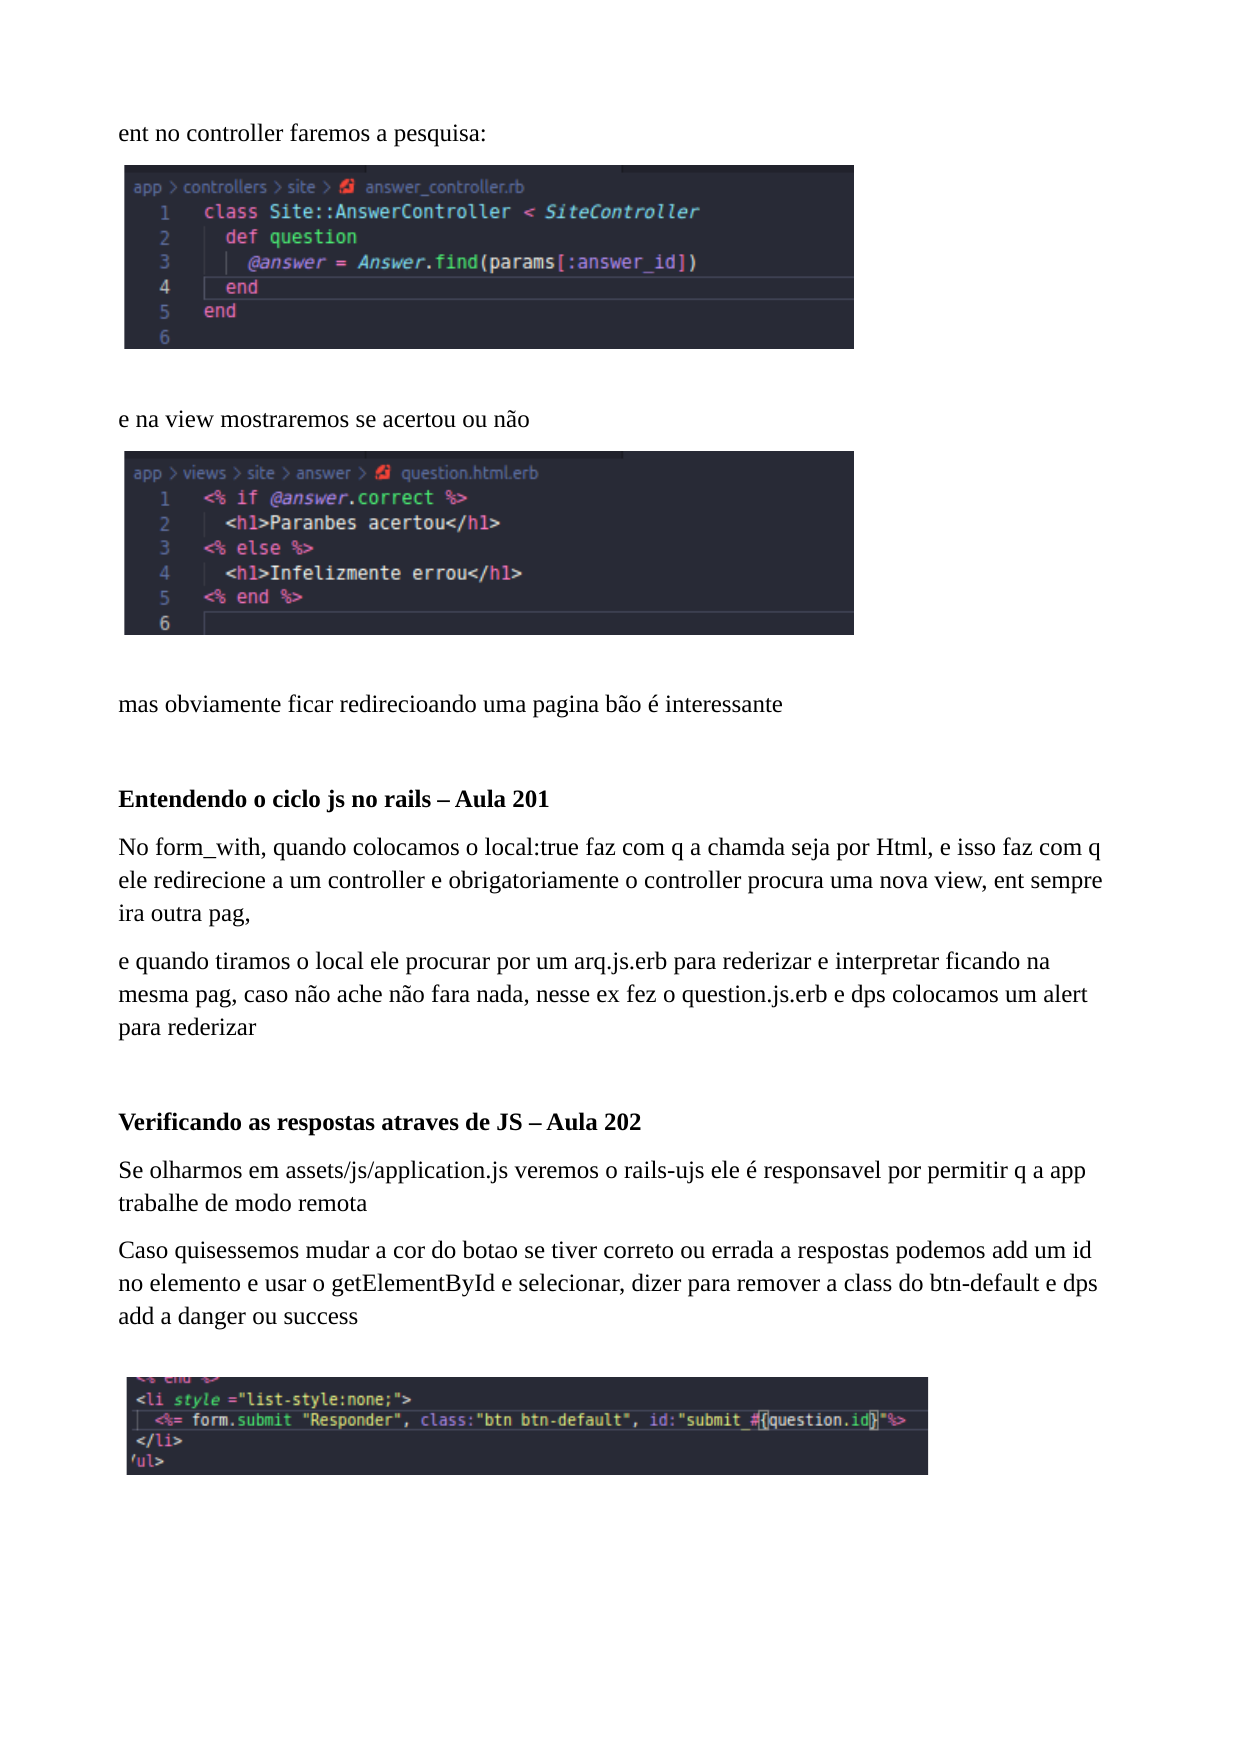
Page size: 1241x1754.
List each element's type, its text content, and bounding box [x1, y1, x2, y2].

picture [124, 165, 854, 349]
text Se olharmos em assets/js/application.js veremos o rails-ujs ele é responsavel por permitir q a app trabalhe de modo remota [118, 1155, 1122, 1216]
text Entendendo o ciclo js no rails – Aula 201 [118, 784, 1122, 813]
picture [124, 451, 854, 635]
text No form_with, quando colocamos o local:true faz com q a chamda seja por Html, e isso faz com q ele redirecione a um controller e obrigatoriamente o controller procura uma nova view, ent sempre ira outra pag, [118, 832, 1122, 927]
text ent no controller faremos a pesquisa: [118, 118, 1122, 147]
text Caso quisessemos mudar a cor do botao se tiver correto ou errada a respostas podemos add um id no elemento e usar o getElementById e selecionar, dizer para remover a class do btn-default e dps add a danger ou success [118, 1235, 1122, 1330]
text mas obviamente ficar redirecioando uma pagina bão é interessante [118, 689, 1122, 718]
text e na view mostraremos se acertou ou não [118, 404, 1122, 432]
picture [126, 1377, 929, 1475]
text Verificando as respostas atraves de JS – Aula 202 [118, 1107, 1122, 1136]
text e quando tiramos o local ele procurar por um arq.js.erb para rederizar e interpretar ficando na mesma pag, caso não ache não fara nada, nesse ex fez o question.js.erb e dps colocamos um alert para rederizar [118, 946, 1122, 1041]
